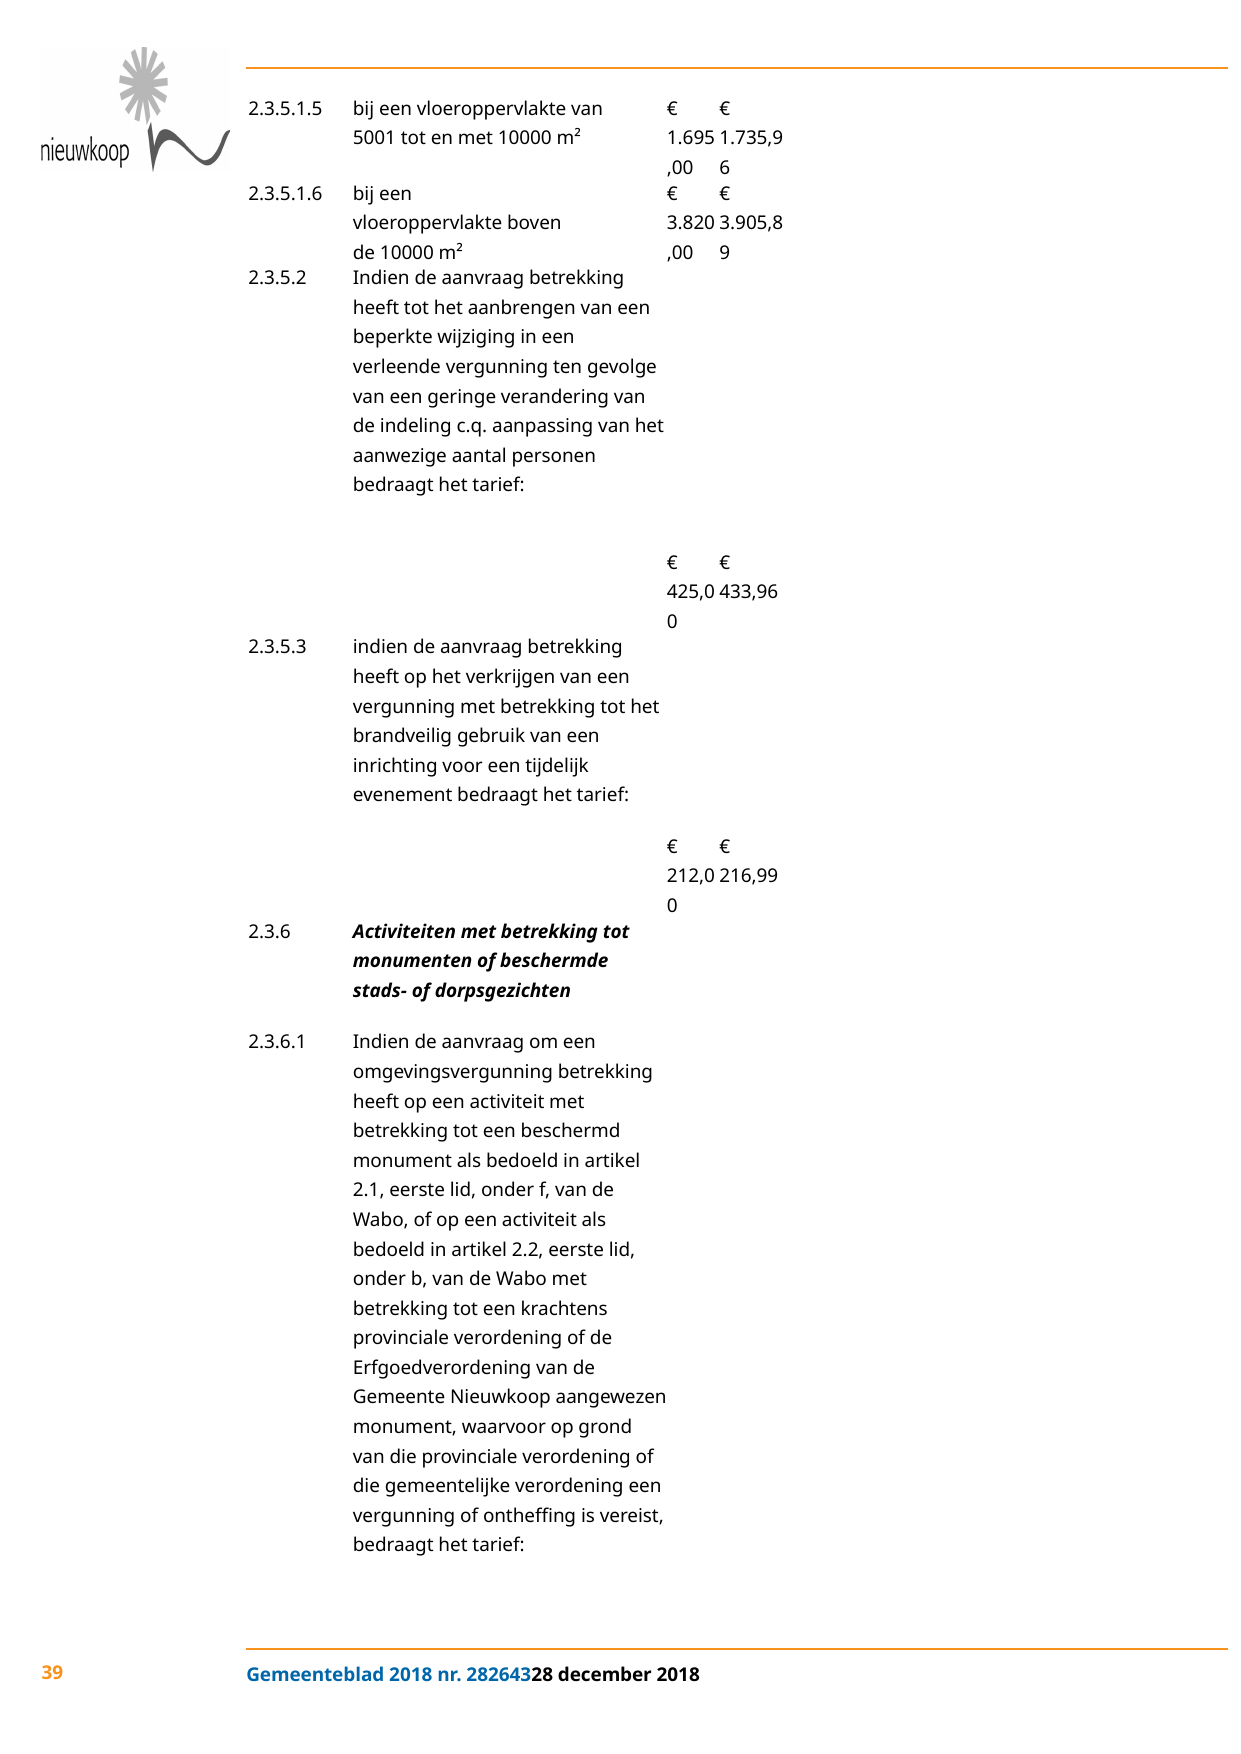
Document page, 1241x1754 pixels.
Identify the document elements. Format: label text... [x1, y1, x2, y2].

table_cell [719, 1557, 785, 1583]
table_cell 2.3.5.1.5 [248, 95, 353, 180]
table_cell [300, 808, 353, 833]
table_cell [890, 1003, 942, 1029]
table_cell [838, 265, 890, 497]
table_cell [890, 265, 942, 497]
table_cell Activiteiten met betrekking tot monumenten of beschermde stads- of dorpsgezichten [353, 918, 667, 1003]
table_cell Indien de aanvraag betrekking heeft tot het aanbrengen van een beperkte wijziging in een verleende vergunning ten gevolge van een geringe verandering van de indeling c.q. aanpassing van het aanwezige aantal personen bedraagt het tarief: [353, 265, 667, 497]
table_cell [942, 95, 994, 180]
table_cell [614, 180, 667, 264]
table_cell [719, 1029, 785, 1557]
table_cell [719, 498, 785, 523]
table_cell € 425,00 [667, 549, 719, 634]
table_cell [890, 549, 942, 634]
table_cell [838, 1557, 890, 1583]
table_cell [838, 634, 890, 807]
table_cell [994, 918, 1047, 1003]
table_cell [300, 1557, 353, 1583]
table_cell [785, 1029, 837, 1557]
table_cell [562, 180, 614, 264]
table_cell [719, 918, 785, 1003]
table_cell [667, 498, 719, 523]
table_cell [942, 549, 994, 634]
table_cell [1047, 634, 1099, 807]
table_cell [353, 1583, 667, 1609]
table_cell [667, 1003, 719, 1029]
table_cell bij een vloeroppervlakte van 5001 tot en met 10000 m² [353, 95, 614, 180]
table_cell [890, 1583, 942, 1609]
table_cell [667, 523, 719, 549]
table_cell [994, 549, 1047, 634]
table_cell [994, 1583, 1047, 1609]
table_cell [248, 808, 300, 833]
table_cell [1047, 265, 1099, 497]
table_cell [890, 833, 942, 918]
table_cell [994, 1557, 1047, 1583]
table_cell [1099, 180, 1152, 264]
table_cell [838, 1029, 890, 1557]
table_cell [1099, 1003, 1152, 1029]
table_cell [248, 833, 300, 918]
table_cell [994, 180, 1047, 264]
table_cell [994, 1029, 1047, 1557]
table_cell € 1.735,96 [719, 95, 785, 180]
table_cell [667, 1557, 719, 1583]
table_cell [942, 833, 994, 918]
table_cell [942, 918, 994, 1003]
table_cell [838, 180, 890, 264]
table_cell [838, 1003, 890, 1029]
table_cell 2.3.5.3 [248, 634, 353, 807]
table_cell [667, 1583, 719, 1609]
table_cell [890, 808, 942, 833]
table_cell [838, 95, 890, 180]
table_cell [785, 634, 837, 807]
table_cell [1099, 918, 1152, 1003]
table_cell [1047, 523, 1099, 549]
table_cell [353, 498, 667, 523]
table_cell bij een vloeroppervlakte boven de 10000 m² [353, 180, 562, 264]
table_cell 2.3.6 [248, 918, 353, 1003]
table_cell [300, 549, 353, 634]
table_cell [248, 498, 300, 523]
table_cell € 433,96 [719, 549, 785, 634]
table_cell [994, 808, 1047, 833]
table_cell [942, 808, 994, 833]
table_cell [785, 918, 837, 1003]
table_cell [1099, 1557, 1152, 1583]
table_cell [1047, 498, 1099, 523]
table_cell [1047, 180, 1099, 264]
table_cell [994, 1003, 1047, 1029]
table_cell [719, 1583, 785, 1609]
table_cell [890, 918, 942, 1003]
table_cell [719, 1003, 785, 1029]
table_cell [1047, 808, 1099, 833]
table_cell [890, 1029, 942, 1557]
table_cell [838, 833, 890, 918]
table_cell [890, 95, 942, 180]
table_cell [614, 95, 667, 180]
table_cell [838, 549, 890, 634]
table_cell [1047, 549, 1099, 634]
picture [41, 47, 231, 172]
table_cell [942, 1029, 994, 1557]
table_cell [1047, 1029, 1099, 1557]
table_cell [1099, 1029, 1152, 1557]
table_cell [719, 808, 785, 833]
table_cell [1099, 833, 1152, 918]
table_cell [942, 265, 994, 497]
table_cell [353, 833, 667, 918]
table_cell [942, 1003, 994, 1029]
table_cell [890, 498, 942, 523]
table_cell [1047, 1583, 1099, 1609]
table_cell 2.3.6.1 [248, 1029, 353, 1557]
table_cell [785, 1583, 837, 1609]
table_cell [890, 1557, 942, 1583]
table_cell [994, 523, 1047, 549]
table_cell [719, 265, 785, 497]
table_cell [785, 1003, 837, 1029]
table_cell [1099, 1583, 1152, 1609]
table_cell [890, 523, 942, 549]
table_cell [838, 1583, 890, 1609]
table_cell [942, 1583, 994, 1609]
table_cell [1099, 634, 1152, 807]
table_cell [838, 498, 890, 523]
table_cell [1099, 265, 1152, 497]
table_cell [300, 1003, 353, 1029]
table_cell [785, 523, 837, 549]
table_cell [248, 1557, 300, 1583]
table_cell [890, 180, 942, 264]
table_cell [248, 1003, 300, 1029]
table_cell [667, 1029, 719, 1557]
table_cell [300, 833, 353, 918]
table_cell [1099, 549, 1152, 634]
table_cell [994, 498, 1047, 523]
table_cell € 3.820,00 [667, 180, 719, 264]
table_cell 2.3.5.2 [248, 265, 353, 497]
table_cell [719, 634, 785, 807]
table_cell Indien de aanvraag om een omgevingsvergunning betrekking heeft op een activiteit met betrekking tot een beschermd monument als bedoeld in artikel 2.1, eerste lid, onder f, van de Wabo, of op een activiteit als bedoeld in artikel 2.2, eerste lid, onder b, van de Wabo met betrekking tot een krachtens provinciale verordening of de Erfgoedverordening van de Gemeente Nieuwkoop aangewezen monument, waarvoor op grond van die provinciale verordening of die gemeentelijke verordening een vergunning of ontheffing is vereist, bedraagt het tarief: [353, 1029, 667, 1557]
table_cell [300, 523, 353, 549]
table_cell [667, 634, 719, 807]
table_cell € 212,00 [667, 833, 719, 918]
table_cell [353, 1003, 667, 1029]
table_cell [1099, 808, 1152, 833]
table_cell [353, 808, 667, 833]
table_cell [353, 1557, 667, 1583]
table_cell [942, 634, 994, 807]
table_cell [838, 918, 890, 1003]
table_cell [838, 808, 890, 833]
table_cell [785, 808, 837, 833]
table_cell [248, 1583, 300, 1609]
table_cell [248, 523, 300, 549]
table_cell [890, 634, 942, 807]
table_cell [838, 523, 890, 549]
table_cell [942, 523, 994, 549]
table_cell [785, 1557, 837, 1583]
table_cell [785, 549, 837, 634]
table_cell € 216,99 [719, 833, 785, 918]
table_cell [785, 95, 837, 180]
table_cell [1099, 523, 1152, 549]
table_cell [1047, 833, 1099, 918]
table_cell [994, 833, 1047, 918]
table_cell [942, 1557, 994, 1583]
table_cell [1047, 95, 1099, 180]
table_cell [1047, 918, 1099, 1003]
table_cell [785, 498, 837, 523]
table_cell [667, 265, 719, 497]
table_cell [1047, 1557, 1099, 1583]
table_cell [300, 498, 353, 523]
table_cell [300, 1583, 353, 1609]
table_cell € 3.905,89 [719, 180, 785, 264]
table_cell [667, 918, 719, 1003]
table_cell [719, 523, 785, 549]
table_cell [353, 549, 667, 634]
table_cell [785, 265, 837, 497]
table_cell [942, 180, 994, 264]
table_cell [1099, 95, 1152, 180]
table_cell [667, 808, 719, 833]
table_cell [942, 498, 994, 523]
table_cell [353, 523, 667, 549]
table_cell [1047, 1003, 1099, 1029]
table_cell [785, 180, 837, 264]
table_cell indien de aanvraag betrekking heeft op het verkrijgen van een vergunning met betrekking tot het brandveilig gebruik van een inrichting voor een tijdelijk evenement bedraagt het tarief: [353, 634, 667, 807]
table_cell [994, 265, 1047, 497]
table_cell 2.3.5.1.6 [248, 180, 353, 264]
table_cell [1099, 498, 1152, 523]
table_cell [994, 95, 1047, 180]
table_cell € 1.695,00 [667, 95, 719, 180]
table_cell [785, 833, 837, 918]
table_cell [248, 549, 300, 634]
table_cell [994, 634, 1047, 807]
